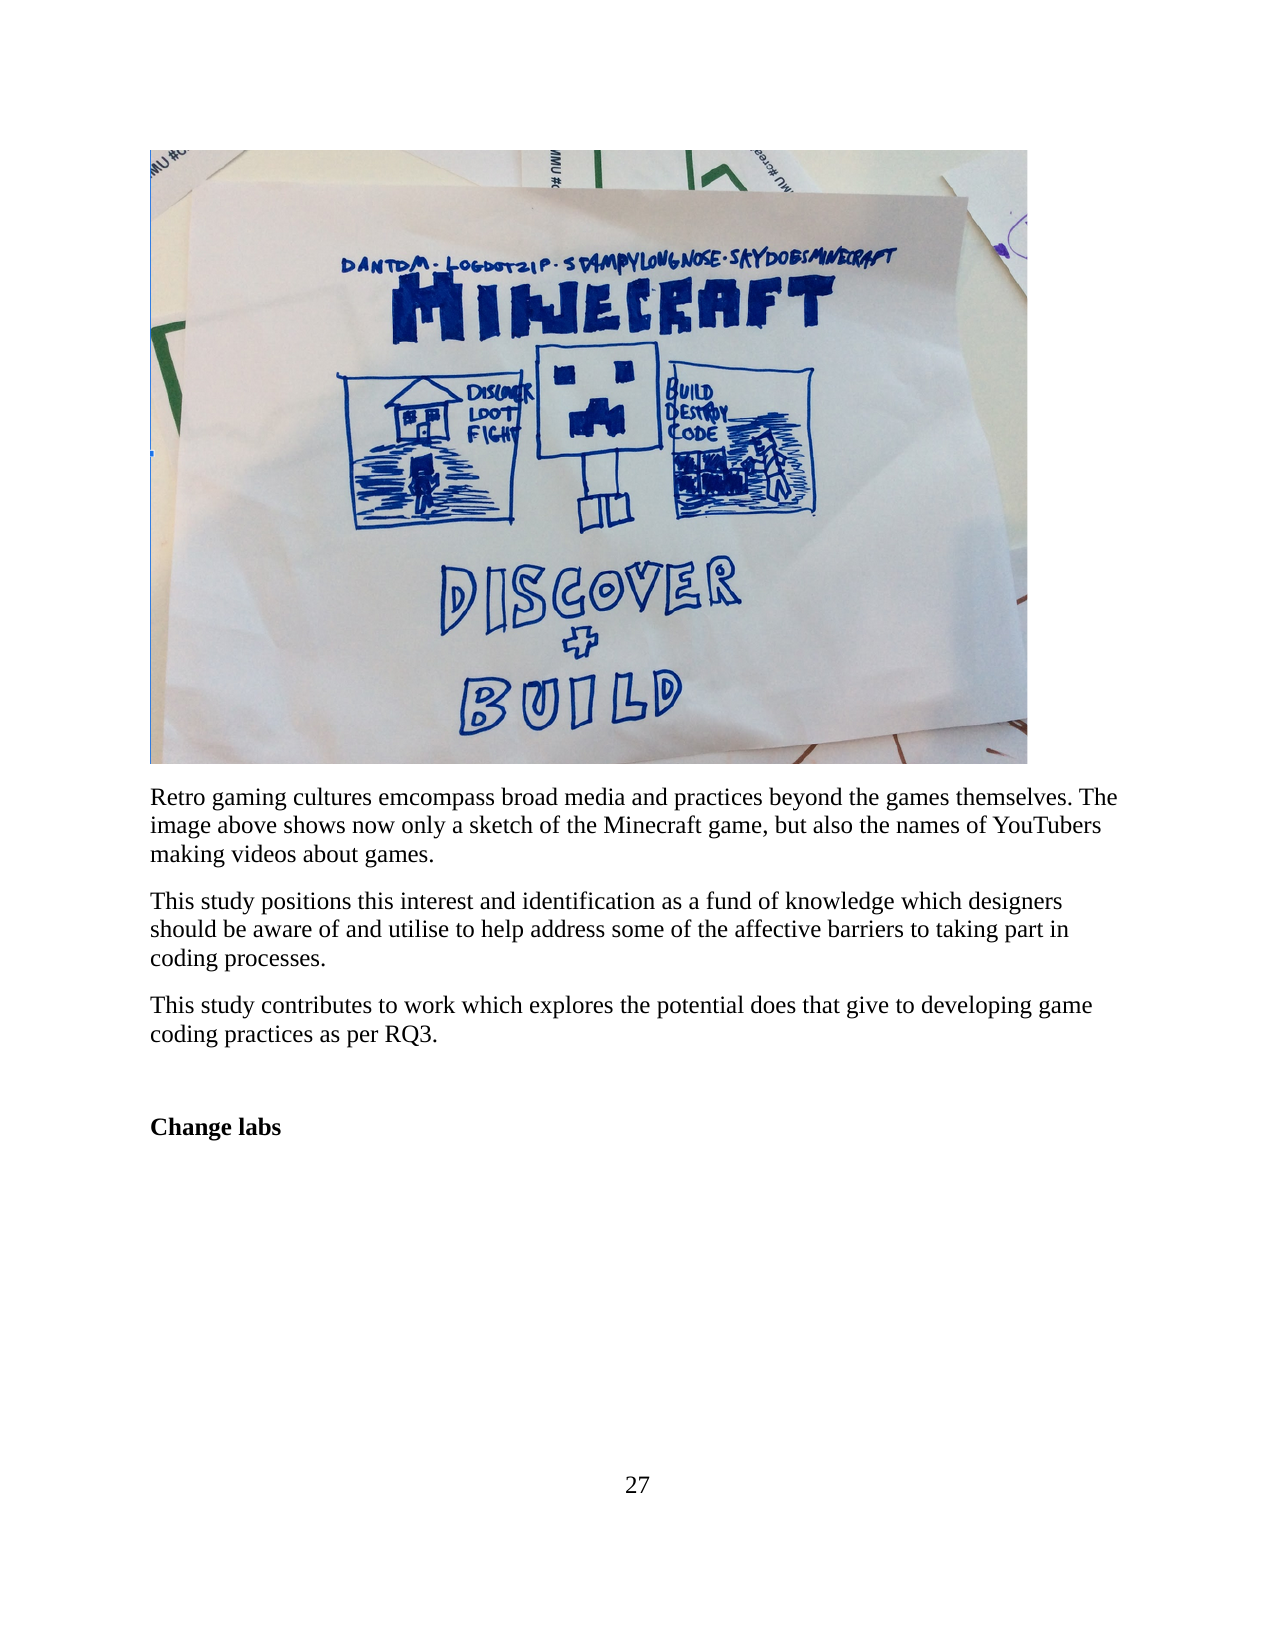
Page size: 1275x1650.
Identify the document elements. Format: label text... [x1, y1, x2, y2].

text Change labs [150, 1112, 1125, 1141]
picture [150, 150, 1028, 764]
text This study contributes to work which explores the potential does that give to developing game coding practices as per RQ3. [150, 990, 1125, 1047]
text This study positions this interest and identification as a fund of knowledge which designers should be aware of and utilise to help address some of the affective barriers to taking part in coding processes. [150, 886, 1125, 972]
text Retro gaming cultures emcompass broad media and practices beyond the games themselves. The image above shows now only a sketch of the Minecraft game, but also the names of YouTubers making videos about games. [150, 782, 1125, 868]
